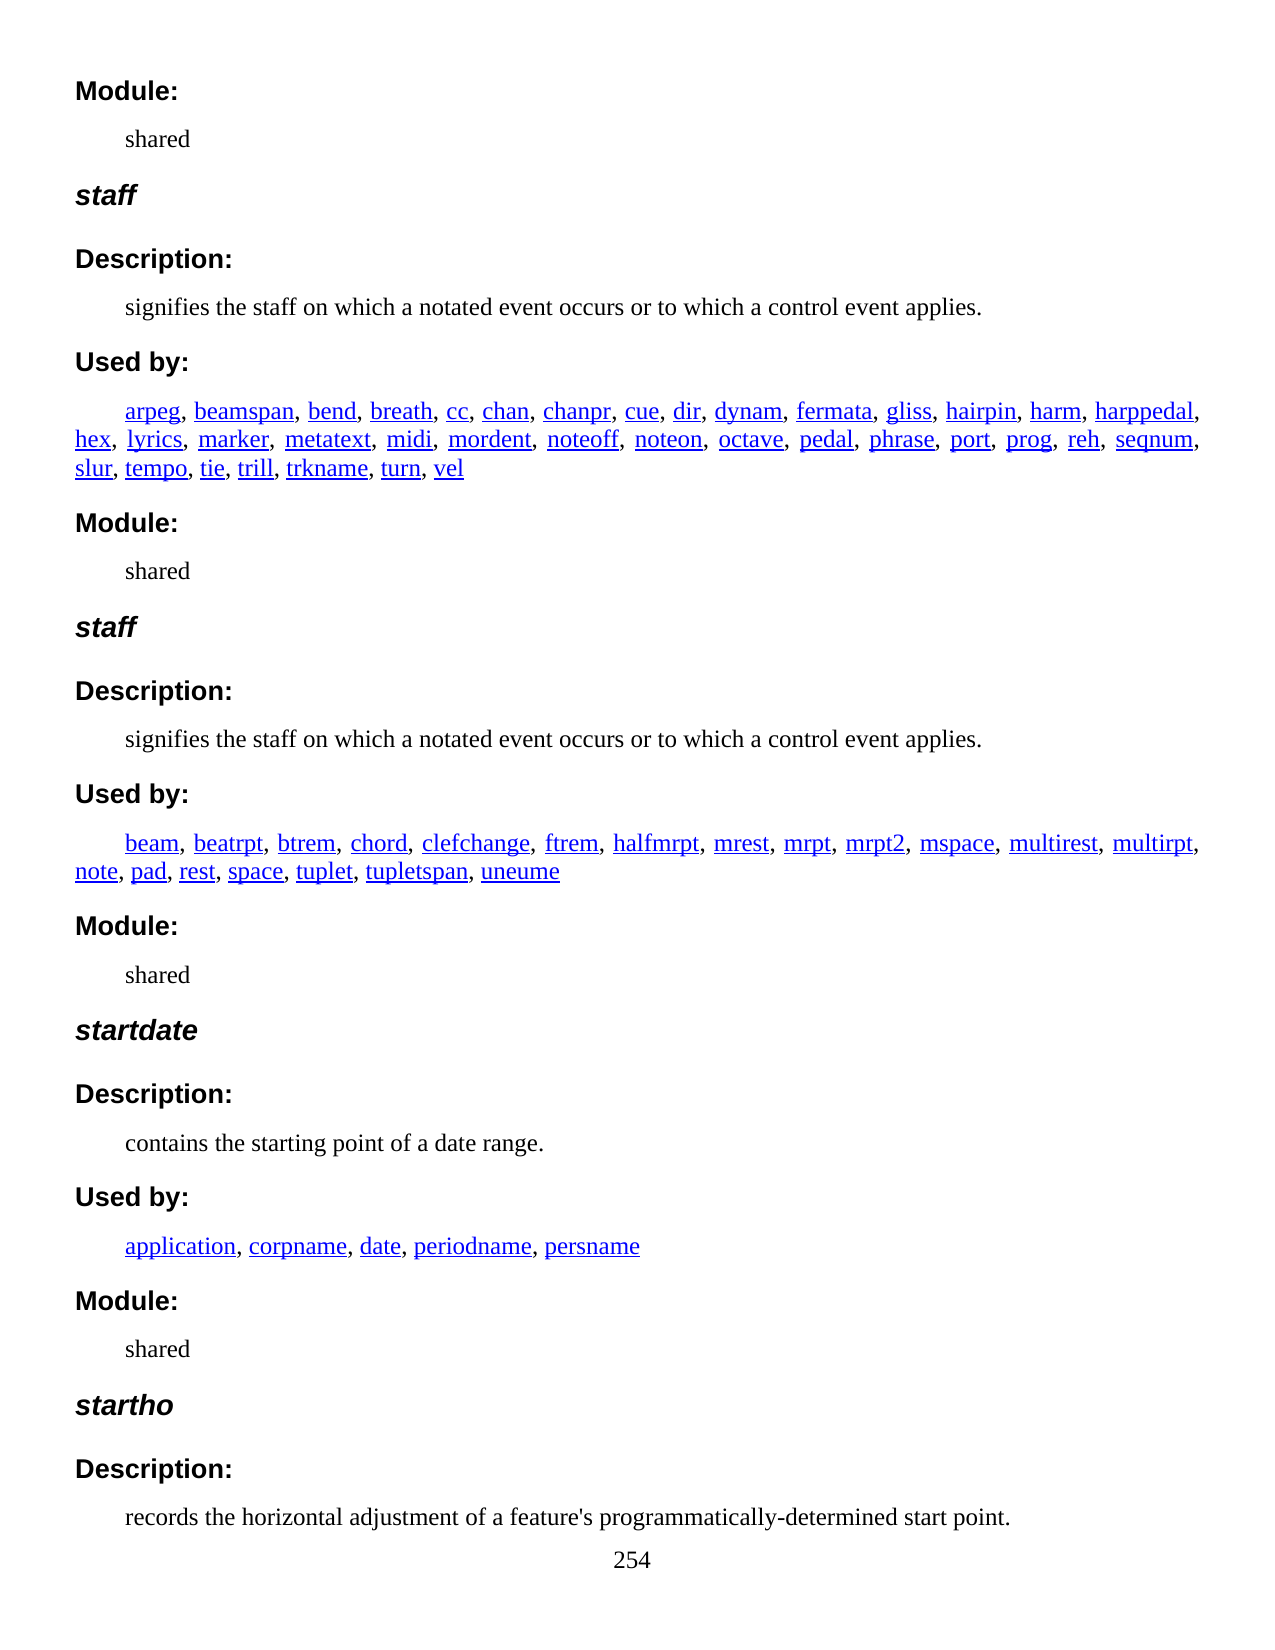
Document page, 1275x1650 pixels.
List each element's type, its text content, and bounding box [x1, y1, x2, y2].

subtitle staff [75, 178, 1200, 212]
subtitle startdate [75, 1013, 1200, 1047]
subtitle Used by: [75, 346, 1200, 377]
subtitle Module: [75, 75, 1200, 106]
text shared [75, 960, 1200, 988]
subtitle Module: [75, 910, 1200, 941]
text contains the starting point of a date range. [75, 1128, 1200, 1156]
text shared [75, 124, 1200, 153]
text signifies the staff on which a notated event occurs or to which a control event applies. [75, 724, 1200, 753]
subtitle Description: [75, 243, 1200, 274]
text shared [75, 1334, 1200, 1363]
subtitle Used by: [75, 778, 1200, 809]
text shared [75, 556, 1200, 585]
subtitle Description: [75, 1453, 1200, 1484]
subtitle Module: [75, 507, 1200, 538]
text beam, beatrpt, btrem, chord, clefchange, ftrem, halfmrpt, mrest, mrpt, mrpt2, mspace, multirest, multirpt, note, pad, rest, space, tuplet, tupletspan, uneume [75, 828, 1200, 885]
subtitle Used by: [75, 1181, 1200, 1213]
subtitle Description: [75, 675, 1200, 706]
text application, corpname, date, periodname, persname [75, 1231, 1200, 1260]
text signifies the staff on which a notated event occurs or to which a control event applies. [75, 292, 1200, 321]
subtitle Description: [75, 1078, 1200, 1109]
subtitle startho [75, 1388, 1200, 1421]
subtitle Module: [75, 1285, 1200, 1316]
text records the horizontal adjustment of a feature's programmatically-determined start point. [75, 1502, 1200, 1531]
text arpeg, beamspan, bend, breath, cc, chan, chanpr, cue, dir, dynam, fermata, gliss, hairpin, harm, harppedal, hex, lyrics, marker, metatext, midi, mordent, noteoff, noteon, octave, pedal, phrase, port, prog, reh, seqnum, slur, tempo, tie, trill, trkname, turn, vel [75, 396, 1200, 482]
subtitle staff [75, 610, 1200, 644]
